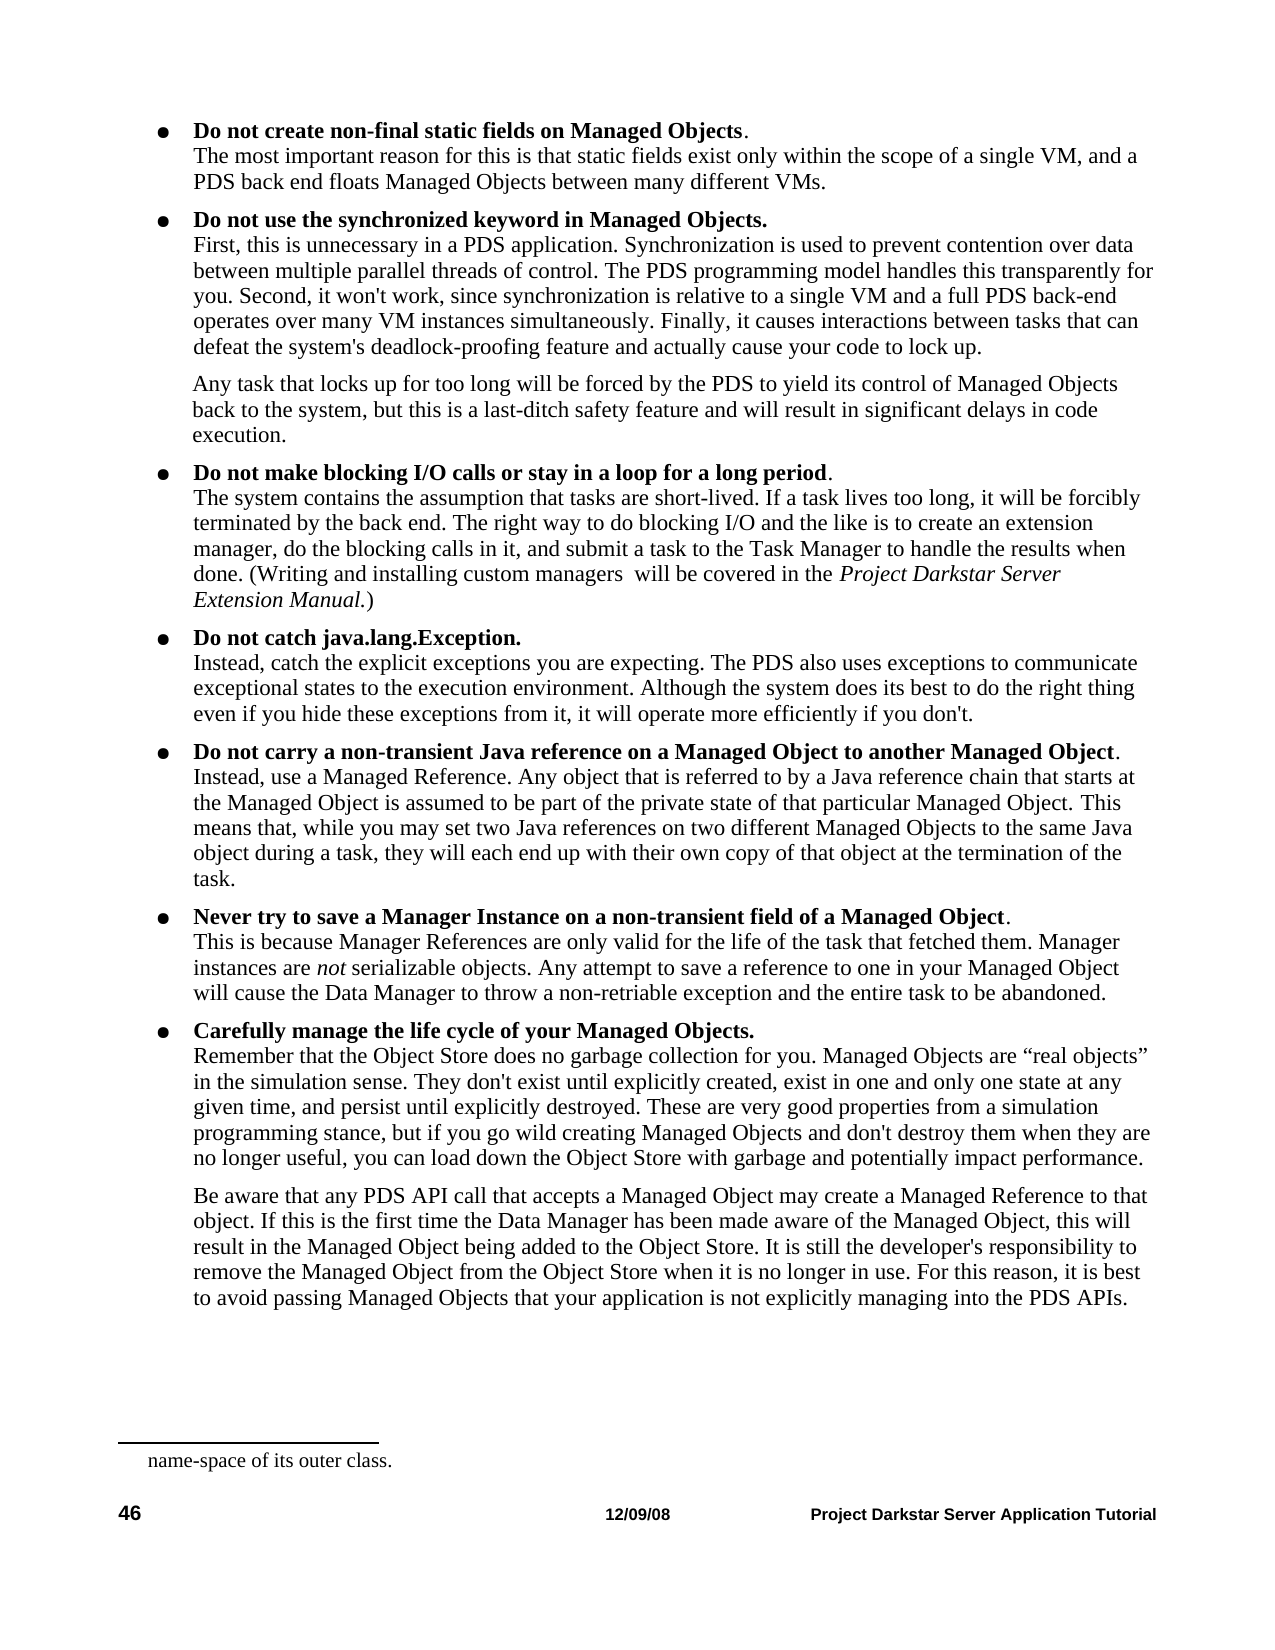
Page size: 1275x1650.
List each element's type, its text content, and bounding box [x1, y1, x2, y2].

list Do not make blocking I/O calls or stay in a loop for a long period. The system contains the assumption that tasks are short-lived. If a task lives too long, it will be forcibly terminated by the back end. The right way to do blocking I/O and the like is to create an extension manager, do the blocking calls in it, and submit a task to the Task Manager to handle the results when done. (Writing and installing custom managers will be covered in the Project Darkstar Server Extension Manual.) [156, 459, 1157, 612]
list name-space of its outer class. [118, 1449, 1157, 1472]
list Do not create non-final static fields on Managed Objects. The most important reason for this is that static fields exist only within the scope of a single VM, and a PDS back end floats Managed Objects between many different VMs. [156, 118, 1157, 194]
text Any task that locks up for too long will be forced by the PDS to yield its control of Managed Objects back to the system, but this is a last-ditch safety feature and will result in significant delays in code execution. [192, 371, 1157, 448]
list Never try to save a Manager Instance on a non-transient field of a Managed Object. This is because Manager References are only valid for the life of the task that fetched them. Manager instances are not serializable objects. Any attempt to save a reference to one in your Managed Object will cause the Data Manager to throw a non-retriable exception and the entire task to be abandoned. [156, 904, 1157, 1005]
list Do not use the synchronized keyword in Managed Objects. First, this is unnecessary in a PDS application. Synchronization is used to prevent contention over data between multiple parallel threads of control. The PDS programming model handles this transparently for you. Second, it won't work, since synchronization is relative to a single VM and a full PDS back-end operates over many VM instances simultaneously. Finally, it causes interactions between tasks that can defeat the system's deadlock-proofing feature and actually cause your code to lock up. [156, 207, 1157, 359]
list Carefully manage the life cycle of your Managed Objects. Remember that the Object Store does no garbage collection for you. Managed Objects are “real objects” in the simulation sense. They don't exist until explicitly created, exist in one and only one state at any given time, and persist until explicitly destroyed. These are very good properties from a simulation programming stance, but if you go wild creating Managed Objects and don't destroy them when they are no longer useful, you can load down the Object Store with garbage and potentially impact performance. [156, 1018, 1157, 1170]
list Do not carry a non-transient Java reference on a Managed Object to another Managed Object. Instead, use a Managed Reference. Any object that is referred to by a Java reference chain that starts at the Managed Object is assumed to be part of the private state of that particular Managed Object. This means that, while you may set two Java references on two different Managed Objects to the same Java object during a task, they will each end up with their own copy of that object at the termination of the task. [156, 739, 1157, 891]
list Be aware that any PDS API call that accepts a Managed Object may create a Managed Reference to that object. If this is the first time the Data Manager has been made aware of the Managed Object, this will result in the Managed Object being added to the Object Store. It is still the developer's responsibility to remove the Managed Object from the Object Store when it is no longer in use. For this reason, it is best to avoid passing Managed Objects that your application is not explicitly managing into the PDS APIs. [156, 1183, 1157, 1310]
list Do not catch java.lang.Exception. Instead, catch the explicit exceptions you are expecting. The PDS also uses exceptions to communicate exceptional states to the execution environment. Although the system does its best to do the right thing even if you hide these exceptions from it, it will operate more efficiently if you don't. [156, 624, 1157, 726]
